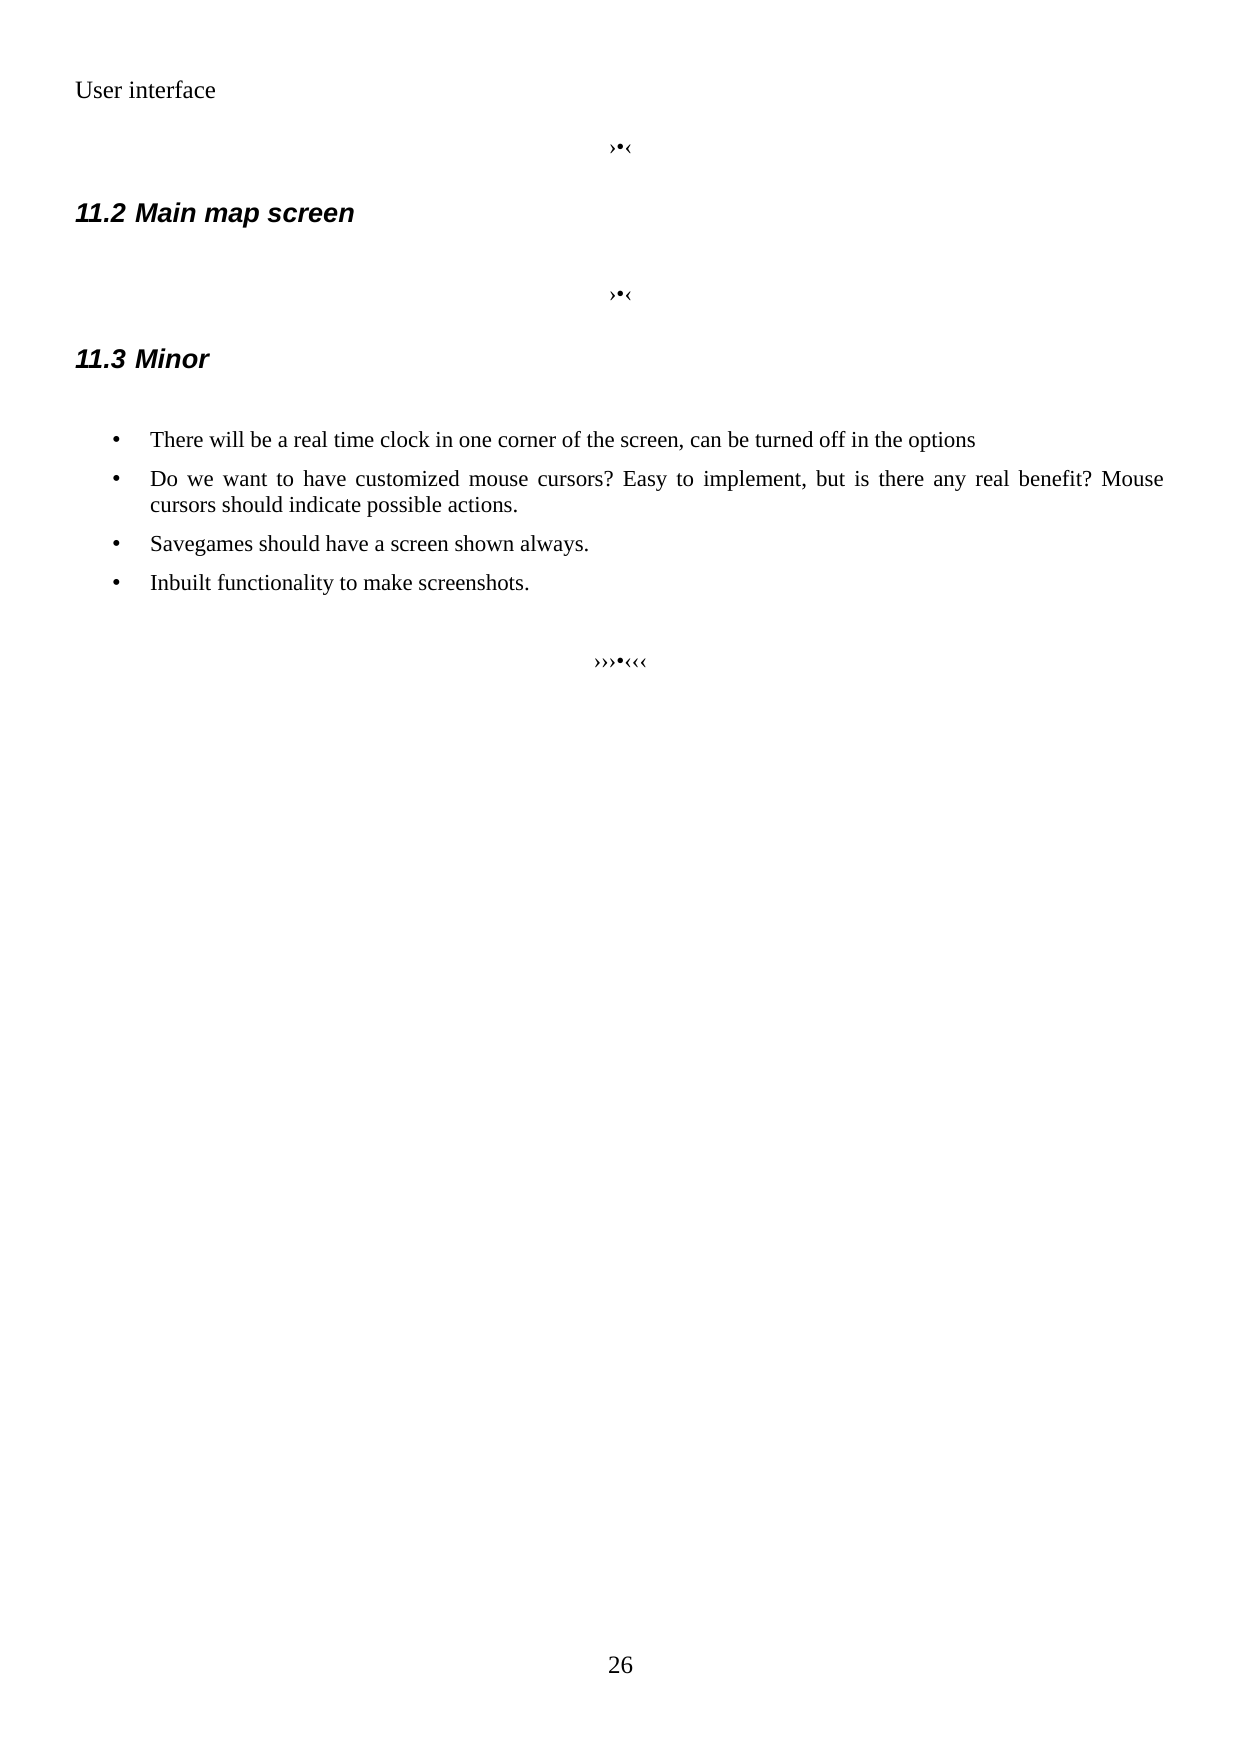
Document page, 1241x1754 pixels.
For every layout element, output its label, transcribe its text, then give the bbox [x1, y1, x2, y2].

subtitle Main map screen [75, 197, 1166, 228]
text ›•‹ [75, 280, 1166, 306]
text ›››•‹‹‹ [75, 647, 1166, 673]
list Inbuilt functionality to make screenshots. [112, 569, 1166, 595]
list Savegames should have a screen shown always. [112, 530, 1166, 557]
list Do we want to have customized mouse cursors? Easy to implement, but is there any real benefit? Mouse cursors should indicate possible actions. [112, 465, 1166, 518]
subtitle Minor [75, 343, 1166, 375]
text ›•‹ [75, 133, 1166, 159]
list There will be a real time clock in one corner of the screen, can be turned off in the options [112, 426, 1166, 452]
